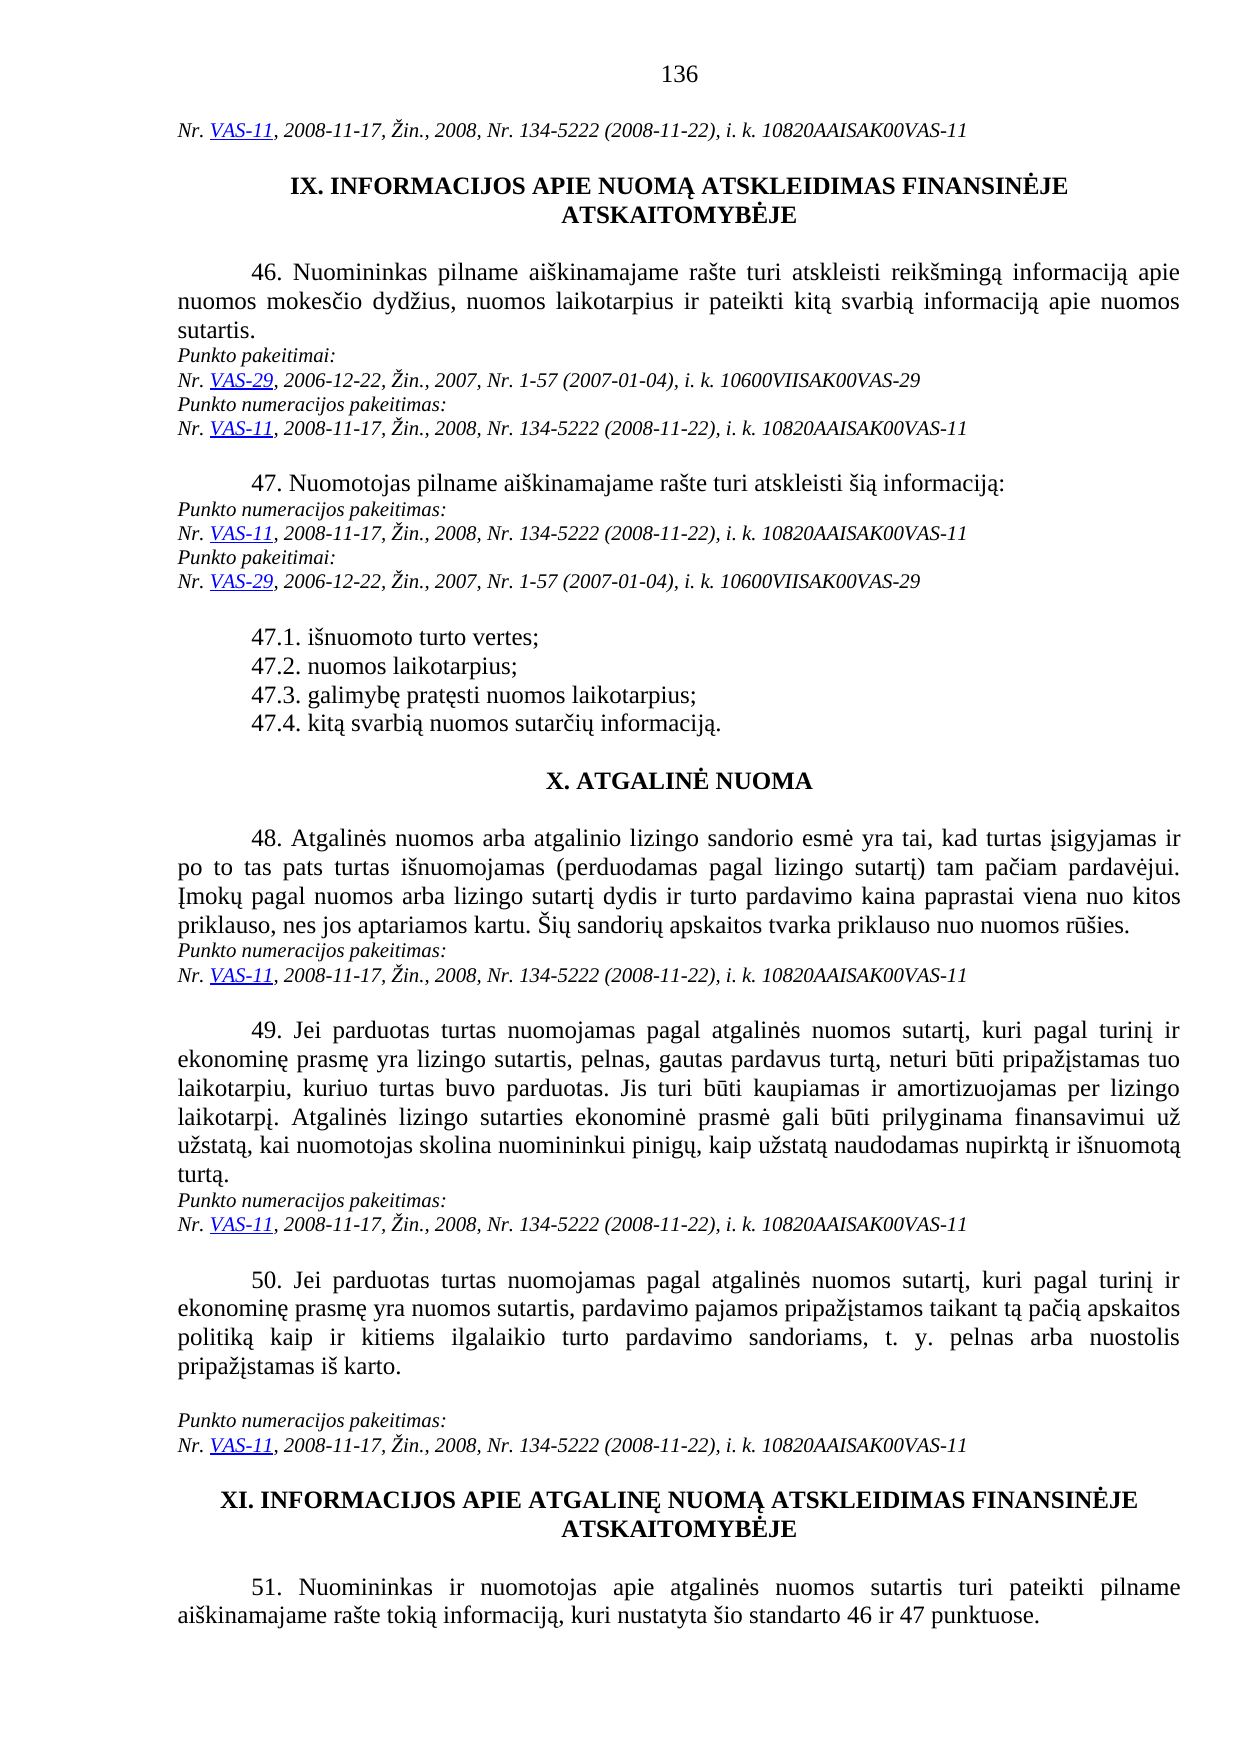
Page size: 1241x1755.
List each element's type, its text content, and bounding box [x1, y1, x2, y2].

text IX. INFORMACIJOS APIE NUOMĄ ATSKLEIDIMAS FINANSINĖJE ATSKAITOMYBĖJE [177, 171, 1181, 228]
text 47. Nuomotojas pilname aiškinamajame rašte turi atskleisti šią informaciją: [177, 468, 1181, 497]
text XI. INFORMACIJOS APIE ATGALINĘ NUOMĄ ATSKLEIDIMAS FINANSINĖJE ATSKAITOMYBĖJE [177, 1485, 1181, 1543]
text 48. Atgalinės nuomos arba atgalinio lizingo sandorio esmė yra tai, kad turtas įsigyjamas ir po to tas pats turtas išnuomojamas (perduodamas pagal lizingo sutartį) tam pačiam pardavėjui. Įmokų pagal nuomos arba lizingo sutartį dydis ir turto pardavimo kaina paprastai viena nuo kitos priklauso, nes jos aptariamos kartu. Šių sandorių apskaitos tvarka priklauso nuo nuomos rūšies. [177, 823, 1181, 938]
text 46. Nuomininkas pilname aiškinamajame rašte turi atskleisti reikšmingą informaciją apie nuomos mokesčio dydžius, nuomos laikotarpius ir pateikti kitą svarbią informaciją apie nuomos sutartis. [177, 257, 1181, 343]
text Nr. VAS-11, 2008-11-17, Žin., 2008, Nr. 134-5222 (2008-11-22), i. k. 10820AAISAK00VAS-11 [177, 118, 1181, 142]
text Punkto numeracijos pakeitimas: [177, 497, 1181, 521]
text Nr. VAS-29, 2006-12-22, Žin., 2007, Nr. 1-57 (2007-01-04), i. k. 10600VIISAK00VAS-29 [177, 367, 1181, 392]
text 47.1. išnuomoto turto vertes; [177, 622, 1181, 651]
text 47.4. kitą svarbią nuomos sutarčių informaciją. [177, 708, 1181, 737]
text Nr. VAS-11, 2008-11-17, Žin., 2008, Nr. 134-5222 (2008-11-22), i. k. 10820AAISAK00VAS-11 [177, 521, 1181, 545]
text Punkto numeracijos pakeitimas: [177, 392, 1181, 416]
text 47.2. nuomos laikotarpius; [177, 651, 1181, 680]
text X. ATGALINĖ NUOMA [177, 766, 1181, 795]
text 49. Jei parduotas turtas nuomojamas pagal atgalinės nuomos sutartį, kuri pagal turinį ir ekonominę prasmę yra lizingo sutartis, pelnas, gautas pardavus turtą, neturi būti pripažįstamas tuo laikotarpiu, kuriuo turtas buvo parduotas. Jis turi būti kaupiamas ir amortizuojamas per lizingo laikotarpį. Atgalinės lizingo sutarties ekonominė prasmė gali būti prilyginama finansavimui už užstatą, kai nuomotojas skolina nuomininkui pinigų, kaip užstatą naudodamas nupirktą ir išnuomotą turtą. [177, 1015, 1181, 1188]
text Nr. VAS-11, 2008-11-17, Žin., 2008, Nr. 134-5222 (2008-11-22), i. k. 10820AAISAK00VAS-11 [177, 1212, 1181, 1236]
text 47.3. galimybę pratęsti nuomos laikotarpius; [177, 680, 1181, 708]
text Nr. VAS-11, 2008-11-17, Žin., 2008, Nr. 134-5222 (2008-11-22), i. k. 10820AAISAK00VAS-11 [177, 1432, 1181, 1457]
text Punkto numeracijos pakeitimas: [177, 1188, 1181, 1212]
text Punkto numeracijos pakeitimas: [177, 938, 1181, 962]
text 50. Jei parduotas turtas nuomojamas pagal atgalinės nuomos sutartį, kuri pagal turinį ir ekonominę prasmę yra nuomos sutartis, pardavimo pajamos pripažįstamos taikant tą pačią apskaitos politiką kaip ir kitiems ilgalaikio turto pardavimo sandoriams, t. y. pelnas arba nuostolis pripažįstamas iš karto. [177, 1265, 1181, 1380]
text Nr. VAS-11, 2008-11-17, Žin., 2008, Nr. 134-5222 (2008-11-22), i. k. 10820AAISAK00VAS-11 [177, 416, 1181, 440]
text Nr. VAS-29, 2006-12-22, Žin., 2007, Nr. 1-57 (2007-01-04), i. k. 10600VIISAK00VAS-29 [177, 569, 1181, 593]
text Nr. VAS-11, 2008-11-17, Žin., 2008, Nr. 134-5222 (2008-11-22), i. k. 10820AAISAK00VAS-11 [177, 962, 1181, 987]
text Punkto pakeitimai: [177, 545, 1181, 569]
text 51. Nuomininkas ir nuomotojas apie atgalinės nuomos sutartis turi pateikti pilname aiškinamajame rašte tokią informaciją, kuri nustatyta šio standarto 46 ir 47 punktuose. [177, 1572, 1181, 1629]
text Punkto numeracijos pakeitimas: [177, 1408, 1181, 1432]
text Punkto pakeitimai: [177, 343, 1181, 367]
